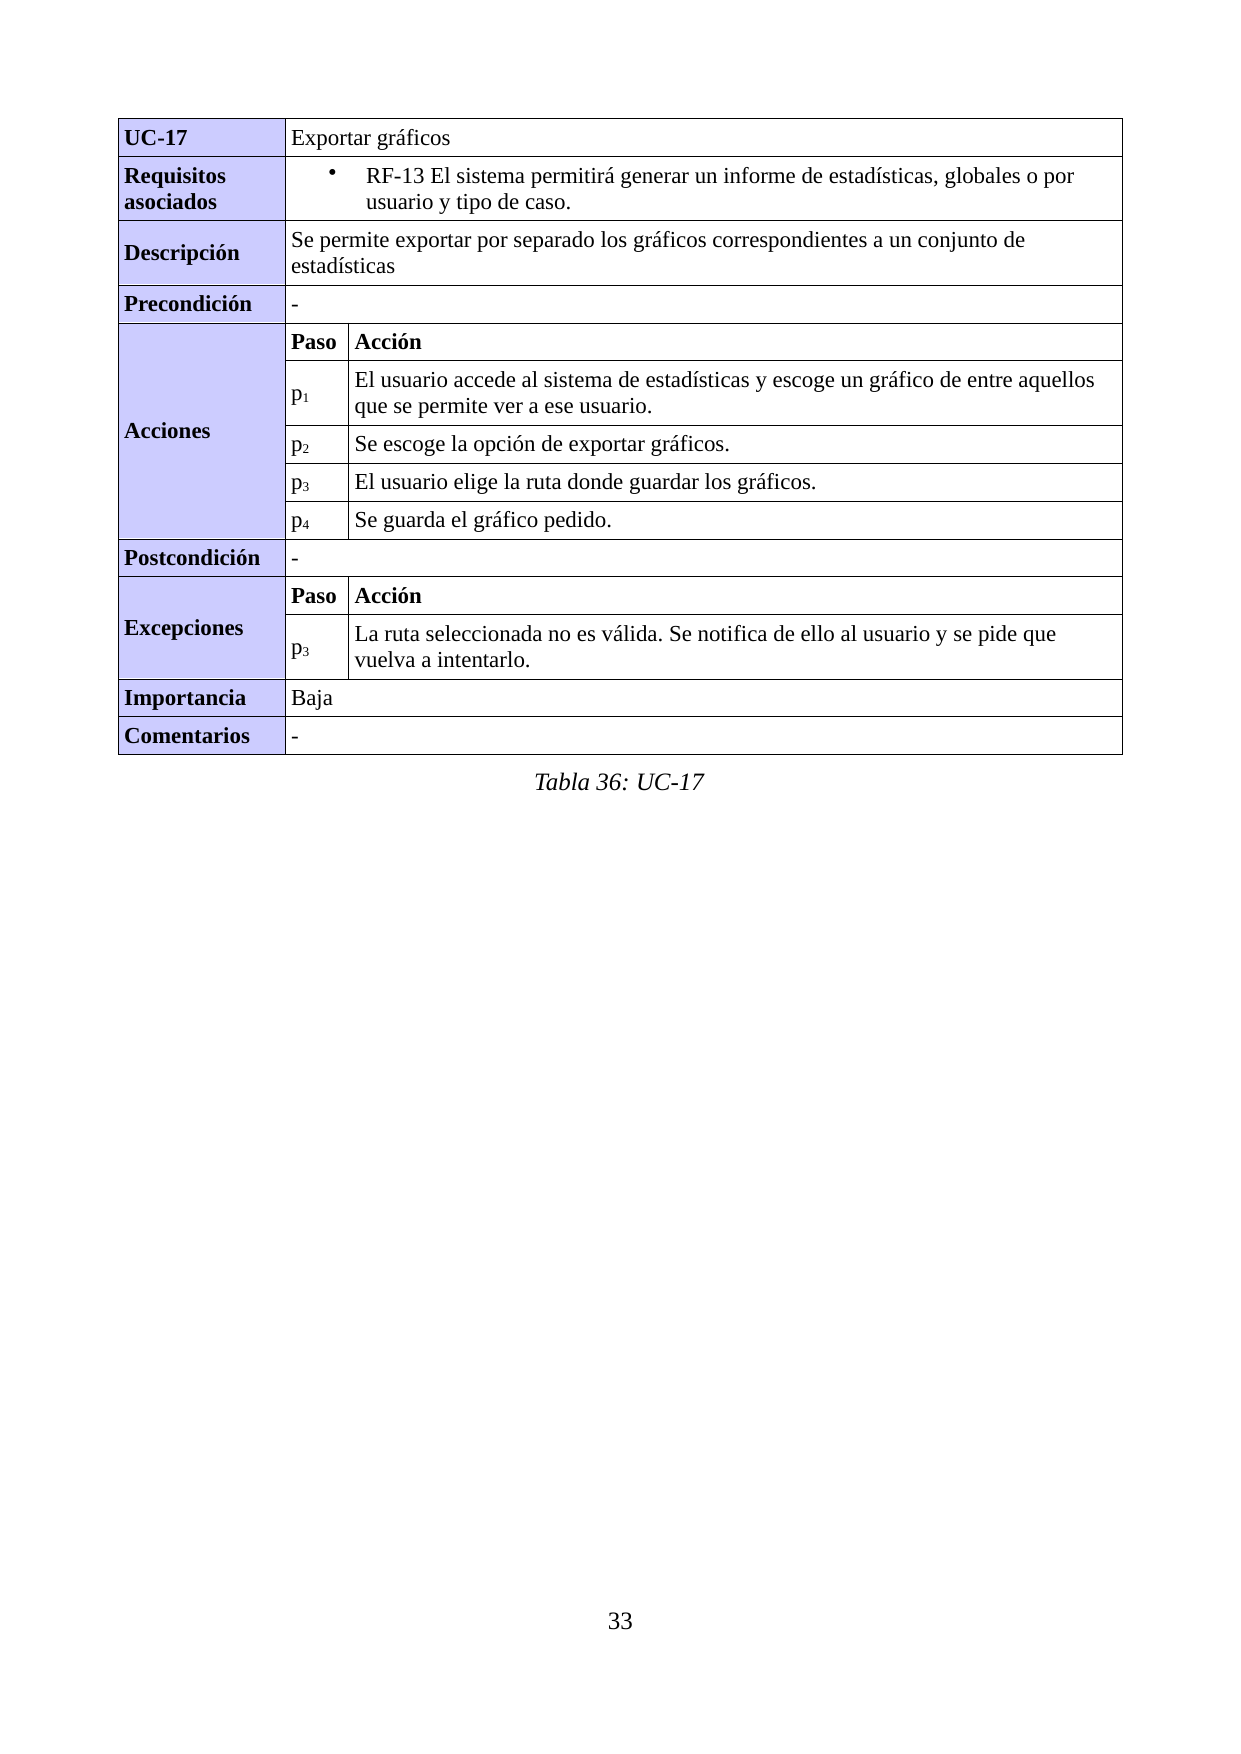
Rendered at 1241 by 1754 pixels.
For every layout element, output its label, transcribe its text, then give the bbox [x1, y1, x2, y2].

table_cell p3 [286, 615, 348, 678]
table_cell Se escoge la opción de exportar gráficos. [349, 426, 1122, 463]
table_cell p1 [286, 361, 348, 425]
table_cell Descripción [119, 221, 285, 284]
table_cell Se guarda el gráfico pedido. [349, 502, 1122, 538]
table_cell p2 [286, 426, 348, 463]
table_cell Paso [286, 577, 348, 614]
table_cell Importancia [119, 680, 285, 716]
table_cell Paso [286, 324, 348, 360]
table_cell Excepciones [119, 577, 285, 678]
table_cell p3 [286, 464, 348, 501]
table_cell La ruta seleccionada no es válida. Se notifica de ello al usuario y se pide que vuelva a intentarlo. [349, 615, 1122, 678]
table_cell RF-13 El sistema permitirá generar un informe de estadísticas, globales o por usuario y tipo de caso. [286, 157, 1122, 220]
table_cell Comentarios [119, 717, 285, 754]
table_header UC-17 [119, 119, 285, 156]
table_cell - [286, 286, 1122, 322]
table_cell Requisitos asociados [119, 157, 285, 220]
table_cell Acción [349, 577, 1122, 614]
table_header Exportar gráficos [286, 119, 1122, 156]
table_cell El usuario elige la ruta donde guardar los gráficos. [349, 464, 1122, 501]
table_cell Postcondición [119, 540, 285, 576]
table_cell - [286, 717, 1122, 754]
table_cell Acciones [119, 324, 285, 538]
table_cell p4 [286, 502, 348, 538]
table_cell Baja [286, 680, 1122, 716]
text Tabla 36: UC-17 [118, 767, 1122, 796]
table_cell Precondición [119, 286, 285, 322]
table_cell Se permite exportar por separado los gráficos correspondientes a un conjunto de estadísticas [286, 221, 1122, 284]
table_cell - [286, 540, 1122, 576]
table_cell El usuario accede al sistema de estadísticas y escoge un gráfico de entre aquellos que se permite ver a ese usuario. [349, 361, 1122, 425]
table_cell Acción [349, 324, 1122, 360]
